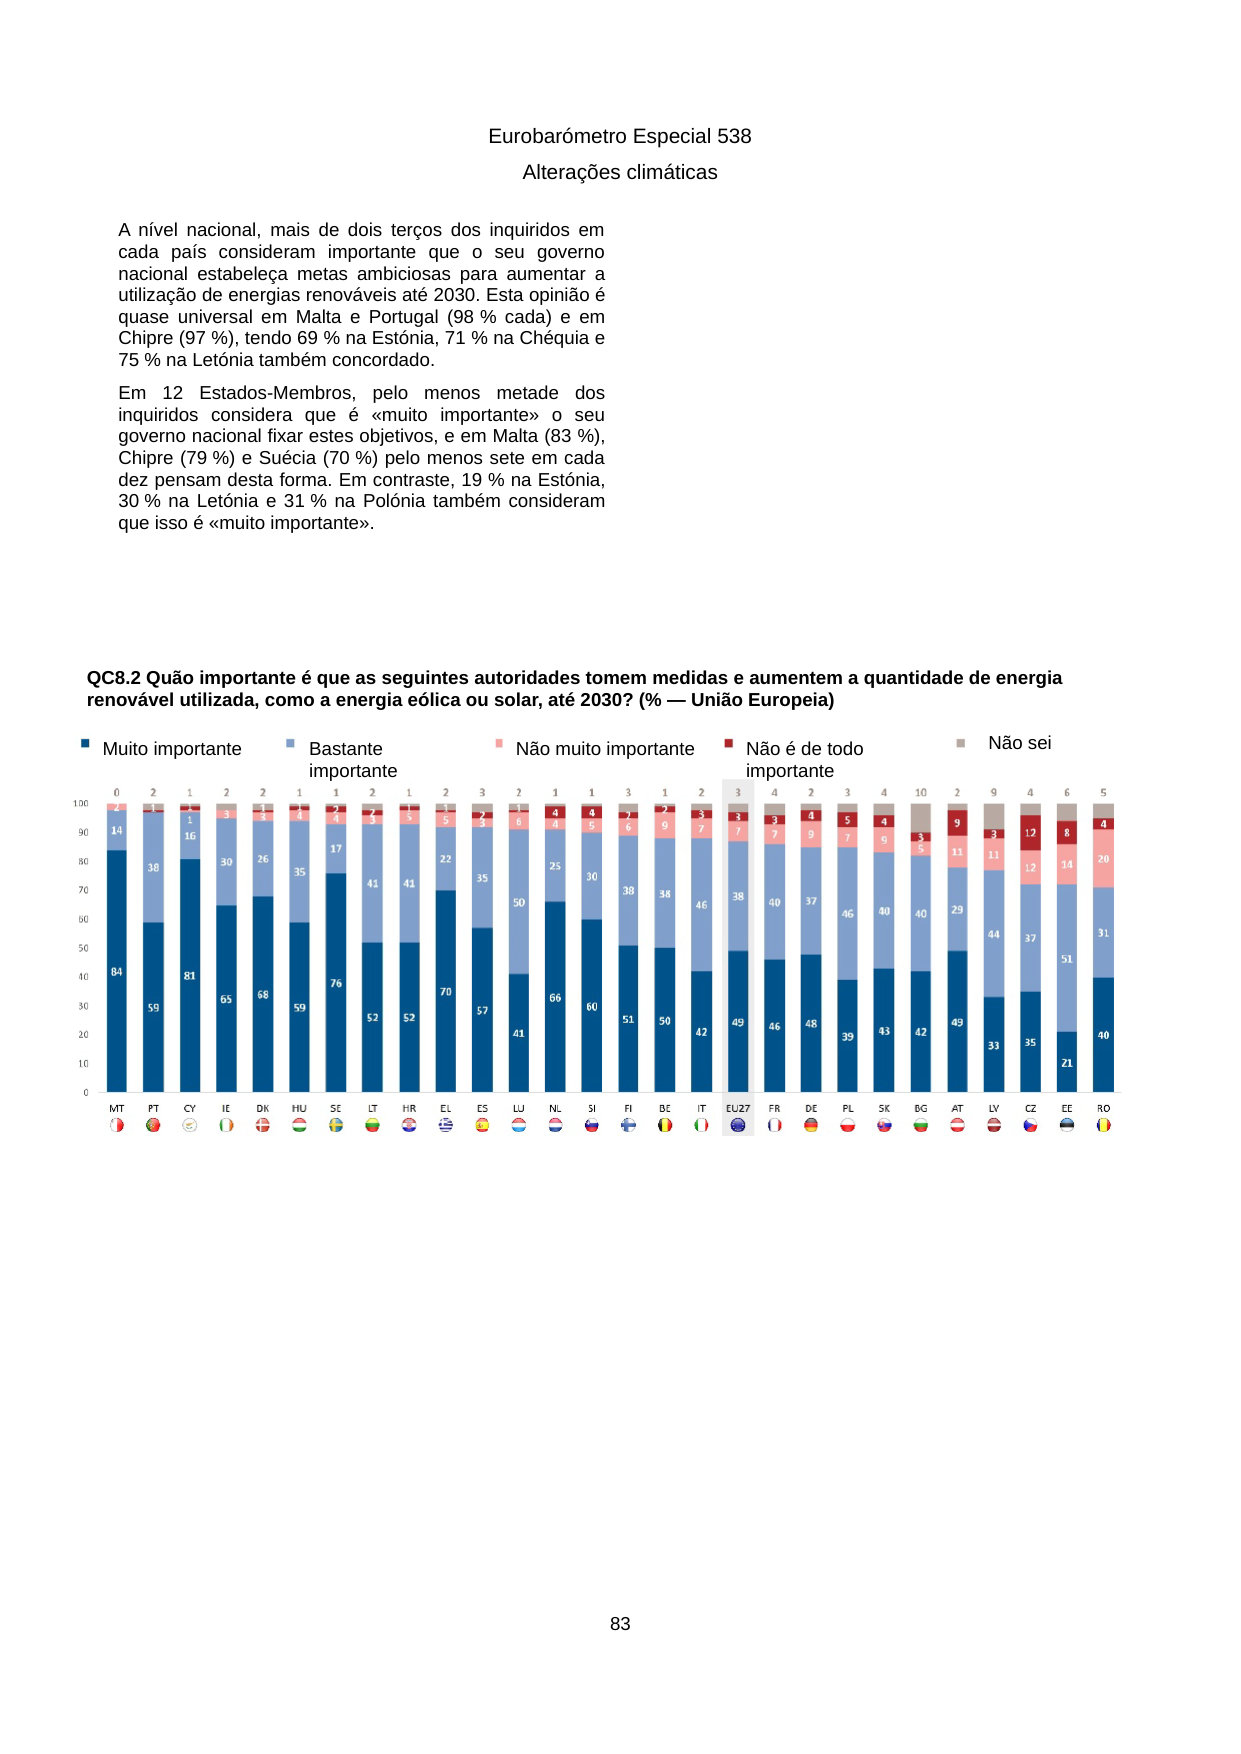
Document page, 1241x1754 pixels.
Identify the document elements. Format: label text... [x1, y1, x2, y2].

picture [64, 779, 1122, 1140]
picture [75, 730, 968, 749]
text Em 12 Estados-Membros, pelo menos metade dos inquiridos considera que é «muito importante» o seu governo nacional fixar estes objetivos, e em Malta (83 %), Chipre (79 %) e Suécia (70 %) pelo menos sete em cada dez pensam desta forma. Em contraste, 19 % na Estónia, 30 % na Letónia e 31 % na Polónia também consideram que isso é «muito importante». [118, 382, 605, 533]
text A nível nacional, mais de dois terços dos inquiridos em cada país consideram importante que o seu governo nacional estabeleça metas ambiciosas para aumentar a utilização de energias renováveis até 2030. Esta opinião é quase universal em Malta e Portugal (98 % cada) e em Chipre (97 %), tendo 69 % na Estónia, 71 % na Chéquia e 75 % na Letónia também concordado. [118, 219, 605, 370]
